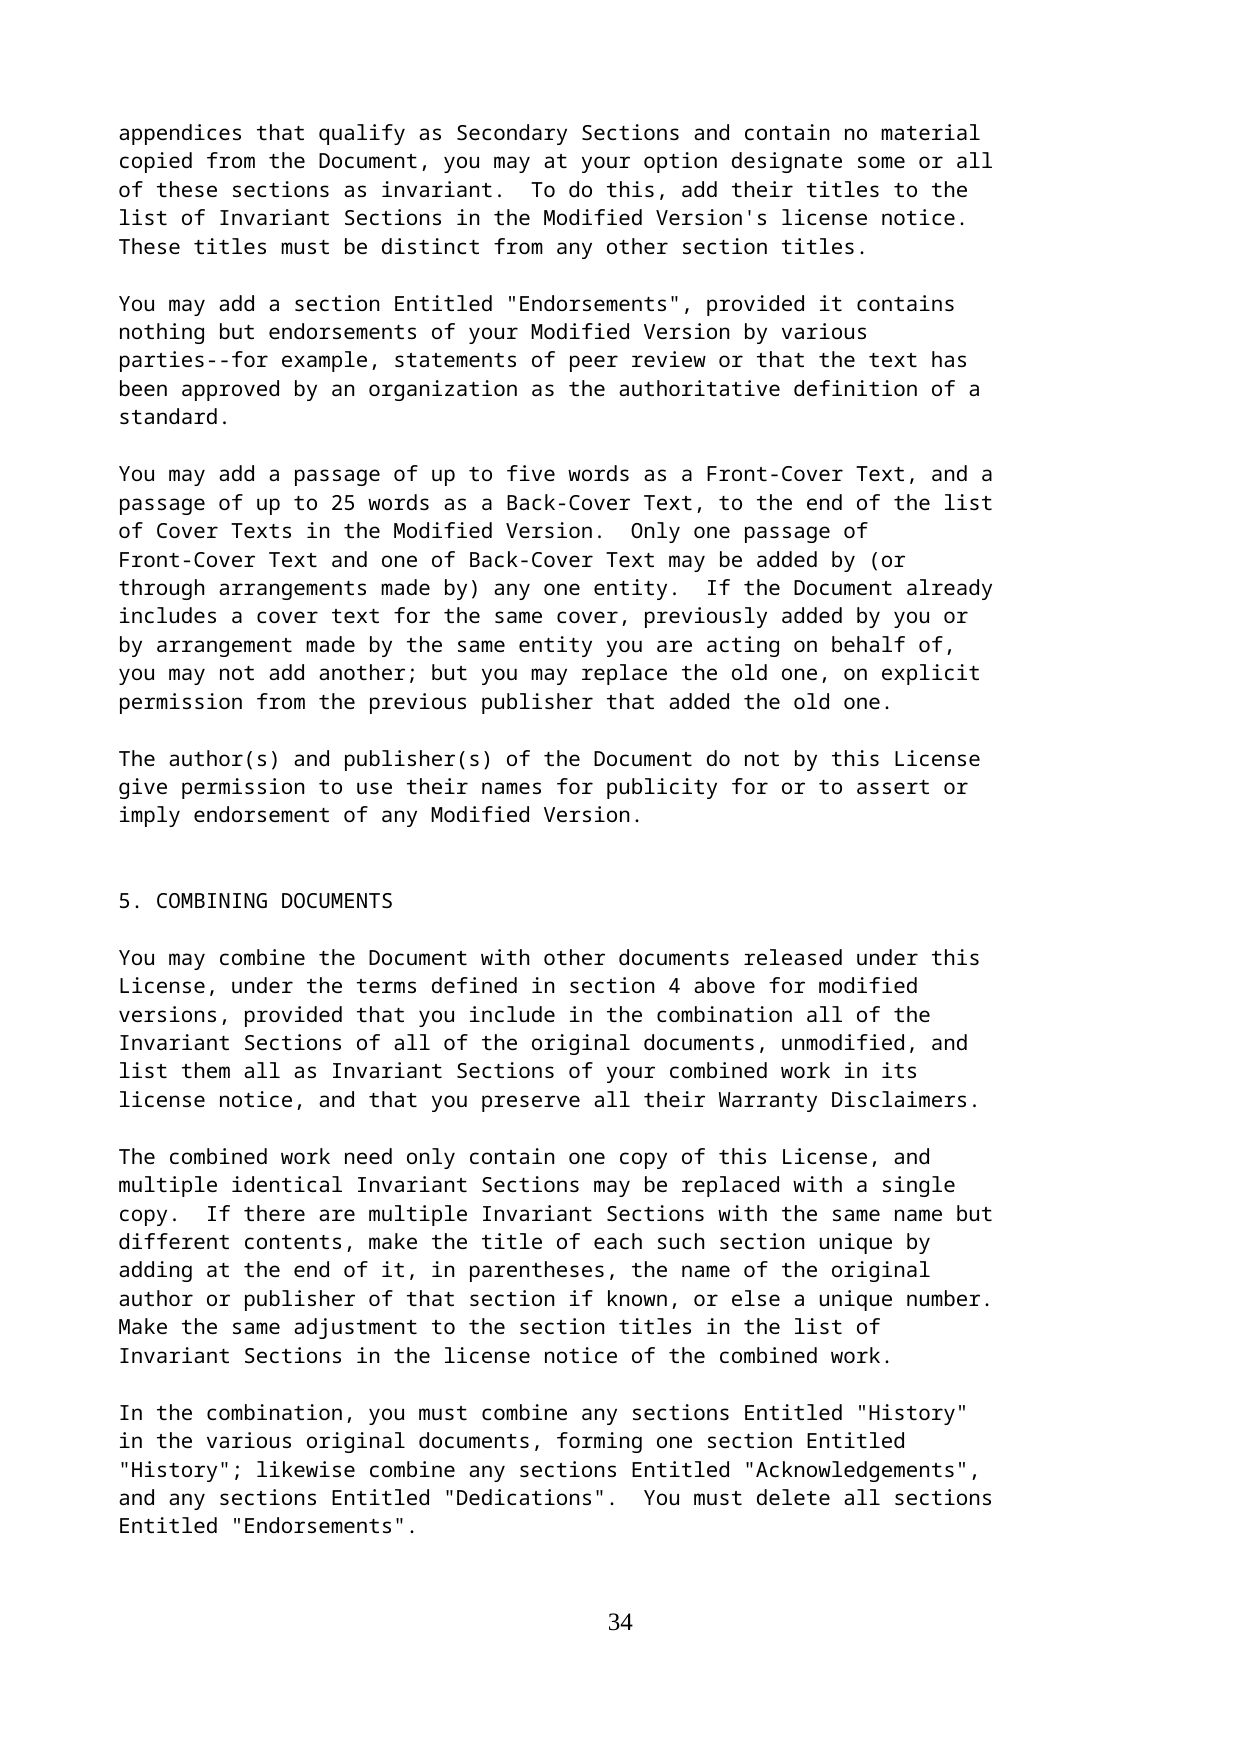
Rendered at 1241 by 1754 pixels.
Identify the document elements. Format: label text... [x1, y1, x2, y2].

text versions, provided that you include in the combination all of the [118, 1000, 1122, 1028]
text by arrangement made by the same entity you are acting on behalf of, [118, 630, 1122, 658]
text standard. [118, 402, 1122, 431]
text license notice, and that you preserve all their Warranty Disclaimers. [118, 1085, 1122, 1113]
text permission from the previous publisher that added the old one. [118, 687, 1122, 715]
text 5. COMBINING DOCUMENTS [118, 886, 1122, 914]
text different contents, make the title of each such section unique by [118, 1227, 1122, 1256]
text "History"; likewise combine any sections Entitled "Acknowledgements", [118, 1455, 1122, 1483]
text in the various original documents, forming one section Entitled [118, 1426, 1122, 1455]
text You may combine the Document with other documents released under this [118, 943, 1122, 971]
text nothing but endorsements of your Modified Version by various [118, 317, 1122, 346]
text These titles must be distinct from any other section titles. [118, 232, 1122, 260]
text adding at the end of it, in parentheses, the name of the original [118, 1256, 1122, 1284]
text appendices that qualify as Secondary Sections and contain no material [118, 118, 1122, 147]
text includes a cover text for the same cover, previously added by you or [118, 602, 1122, 630]
text passage of up to 25 words as a Back-Cover Text, to the end of the list [118, 488, 1122, 516]
text Entitled "Endorsements". [118, 1512, 1122, 1540]
text The combined work need only contain one copy of this License, and [118, 1142, 1122, 1170]
text You may add a section Entitled "Endorsements", provided it contains [118, 289, 1122, 317]
text Invariant Sections in the license notice of the combined work. [118, 1341, 1122, 1369]
text imply endorsement of any Modified Version. [118, 801, 1122, 829]
text multiple identical Invariant Sections may be replaced with a single [118, 1170, 1122, 1199]
text License, under the terms defined in section 4 above for modified [118, 971, 1122, 1000]
text In the combination, you must combine any sections Entitled "History" [118, 1398, 1122, 1426]
text and any sections Entitled "Dedications". You must delete all sections [118, 1483, 1122, 1512]
text give permission to use their names for publicity for or to assert or [118, 772, 1122, 801]
text Invariant Sections of all of the original documents, unmodified, and [118, 1028, 1122, 1057]
text author or publisher of that section if known, or else a unique number. [118, 1284, 1122, 1312]
text list of Invariant Sections in the Modified Version's license notice. [118, 203, 1122, 232]
text been approved by an organization as the authoritative definition of a [118, 374, 1122, 402]
text through arrangements made by) any one entity. If the Document already [118, 573, 1122, 602]
text You may add a passage of up to five words as a Front-Cover Text, and a [118, 459, 1122, 488]
text copy. If there are multiple Invariant Sections with the same name but [118, 1199, 1122, 1227]
text of these sections as invariant. To do this, add their titles to the [118, 175, 1122, 203]
text list them all as Invariant Sections of your combined work in its [118, 1057, 1122, 1085]
text The author(s) and publisher(s) of the Document do not by this License [118, 744, 1122, 772]
text you may not add another; but you may replace the old one, on explicit [118, 658, 1122, 687]
text copied from the Document, you may at your option designate some or all [118, 147, 1122, 175]
text Make the same adjustment to the section titles in the list of [118, 1312, 1122, 1341]
text Front-Cover Text and one of Back-Cover Text may be added by (or [118, 545, 1122, 573]
text of Cover Texts in the Modified Version. Only one passage of [118, 516, 1122, 545]
text parties--for example, statements of peer review or that the text has [118, 346, 1122, 374]
